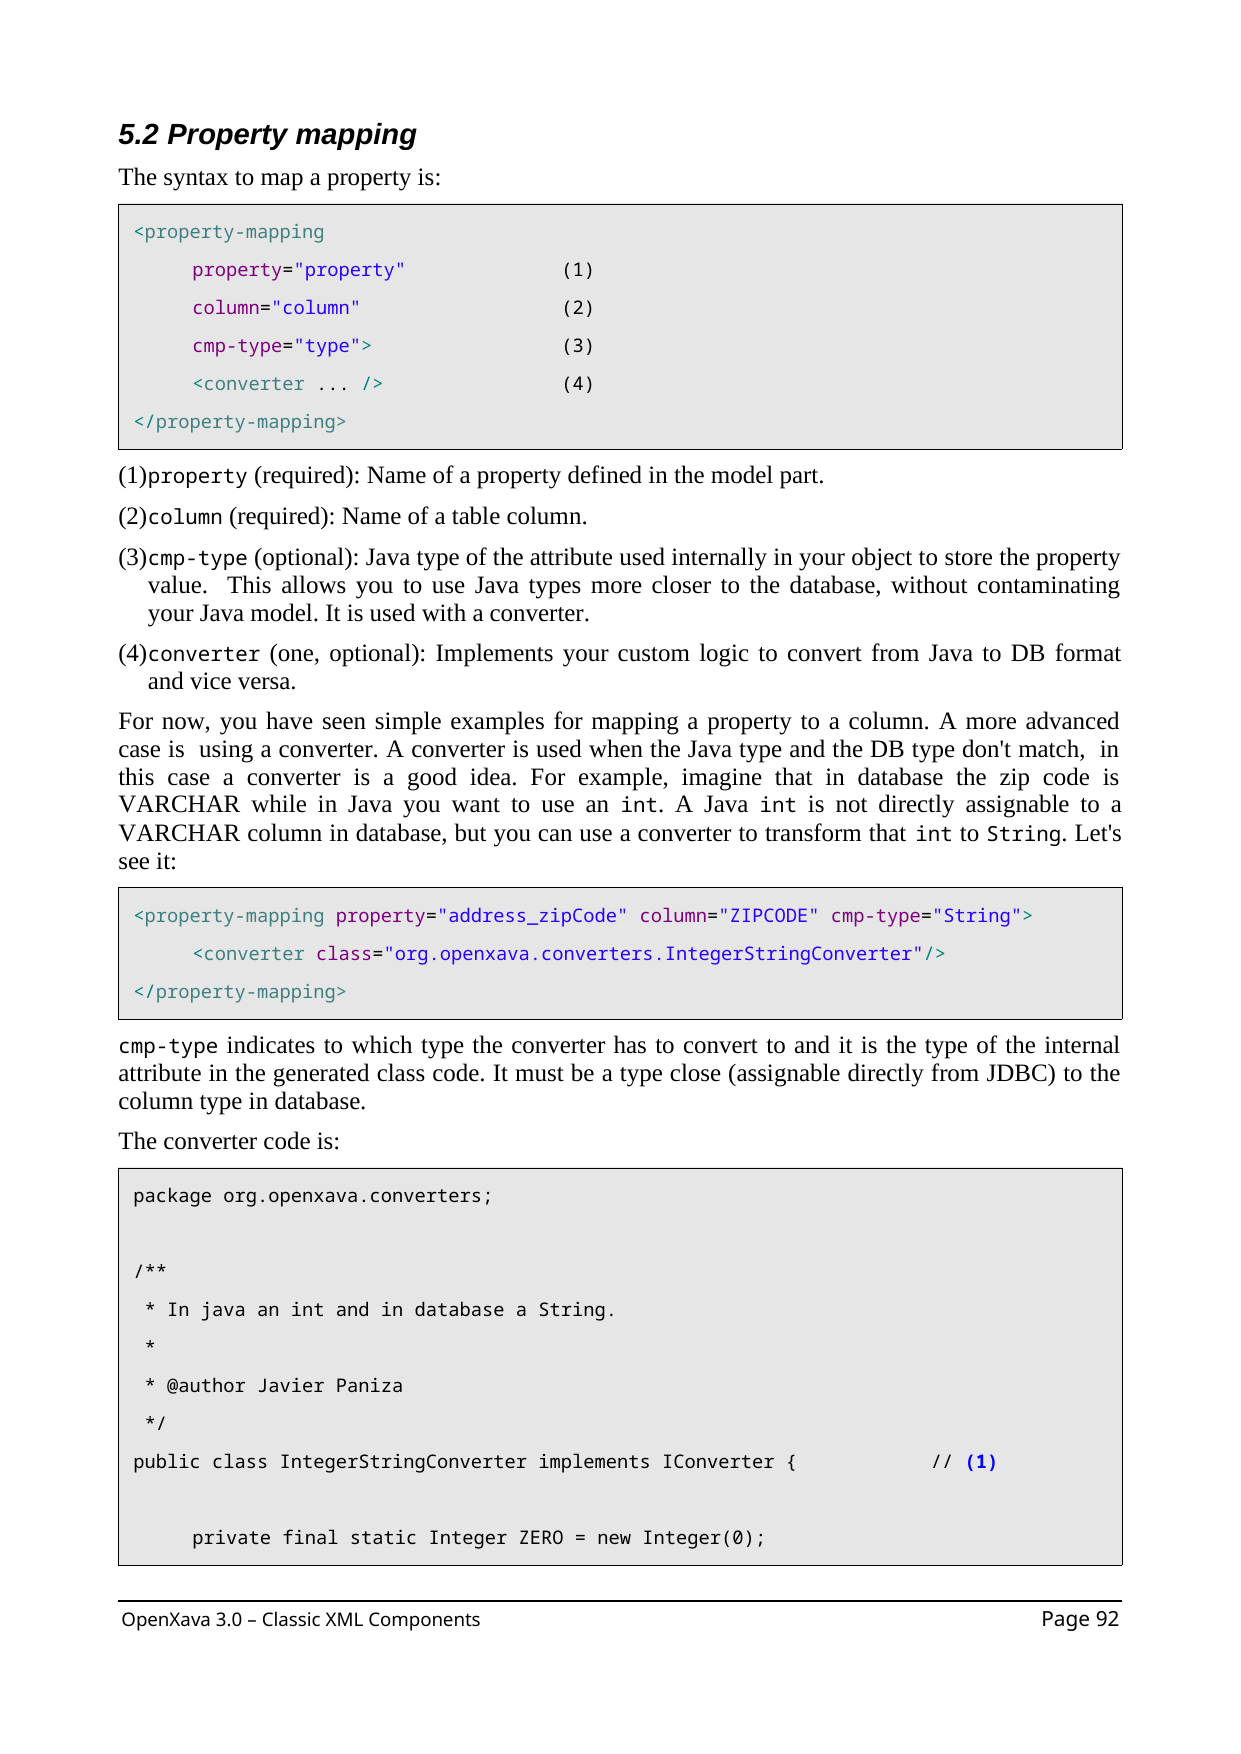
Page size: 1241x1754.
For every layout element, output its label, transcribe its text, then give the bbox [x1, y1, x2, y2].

text The converter code is: [118, 1127, 1122, 1155]
text private final static Integer ZERO = new Integer(0); [119, 1510, 1122, 1565]
text For now, you have seen simple examples for mapping a property to a column. A more advanced case is using a converter. A converter is used when the Java type and the DB type don't match, in this case a converter is a good idea. For example, imagine that in database the zip code is VARCHAR while in Java you want to use an int. A Java int is not directly assignable to a VARCHAR column in database, but you can use a converter to transform that int to String. Let's see it: [118, 707, 1122, 875]
list cmp-type (optional): Java type of the attribute used internally in your object to store the property value. This allows you to use Java types more closer to the database, without contaminating your Java model. It is used with a converter. [118, 543, 1122, 627]
text <converter class="org.openxava.converters.IntegerStringConverter"/> [119, 925, 1122, 963]
text * In java an int and in database a String. [119, 1282, 1122, 1319]
text * @author Javier Paniza [119, 1358, 1122, 1396]
text The syntax to map a property is: [118, 163, 1122, 191]
text cmp-type="type"> (3) [119, 318, 1122, 356]
text </property-mapping> [119, 394, 1122, 449]
text <property-mapping property="address_zipCode" column="ZIPCODE" cmp-type="String"> [119, 888, 1122, 925]
text </property-mapping> [119, 963, 1122, 1019]
text <converter ... /> (4) [119, 356, 1122, 394]
text <property-mapping [119, 205, 1122, 242]
text column="column" (2) [119, 279, 1122, 318]
text /** [119, 1243, 1122, 1282]
list property (required): Name of a property defined in the model part. [118, 461, 1122, 490]
text public class IntegerStringConverter implements IConverter { // (1) [119, 1434, 1122, 1472]
list column (required): Name of a table column. [118, 502, 1122, 530]
text * [119, 1319, 1122, 1358]
text */ [119, 1396, 1122, 1434]
text package org.openxava.converters; [119, 1169, 1122, 1206]
text property="property" (1) [119, 242, 1122, 279]
list converter (one, optional): Implements your custom logic to convert from Java to DB format and vice versa. [118, 639, 1122, 695]
text cmp-type indicates to which type the converter has to convert to and it is the type of the internal attribute in the generated class code. It must be a type close (assignable directly from JDBC) to the column type in database. [118, 1031, 1122, 1115]
subtitle Property mapping [118, 118, 1122, 151]
